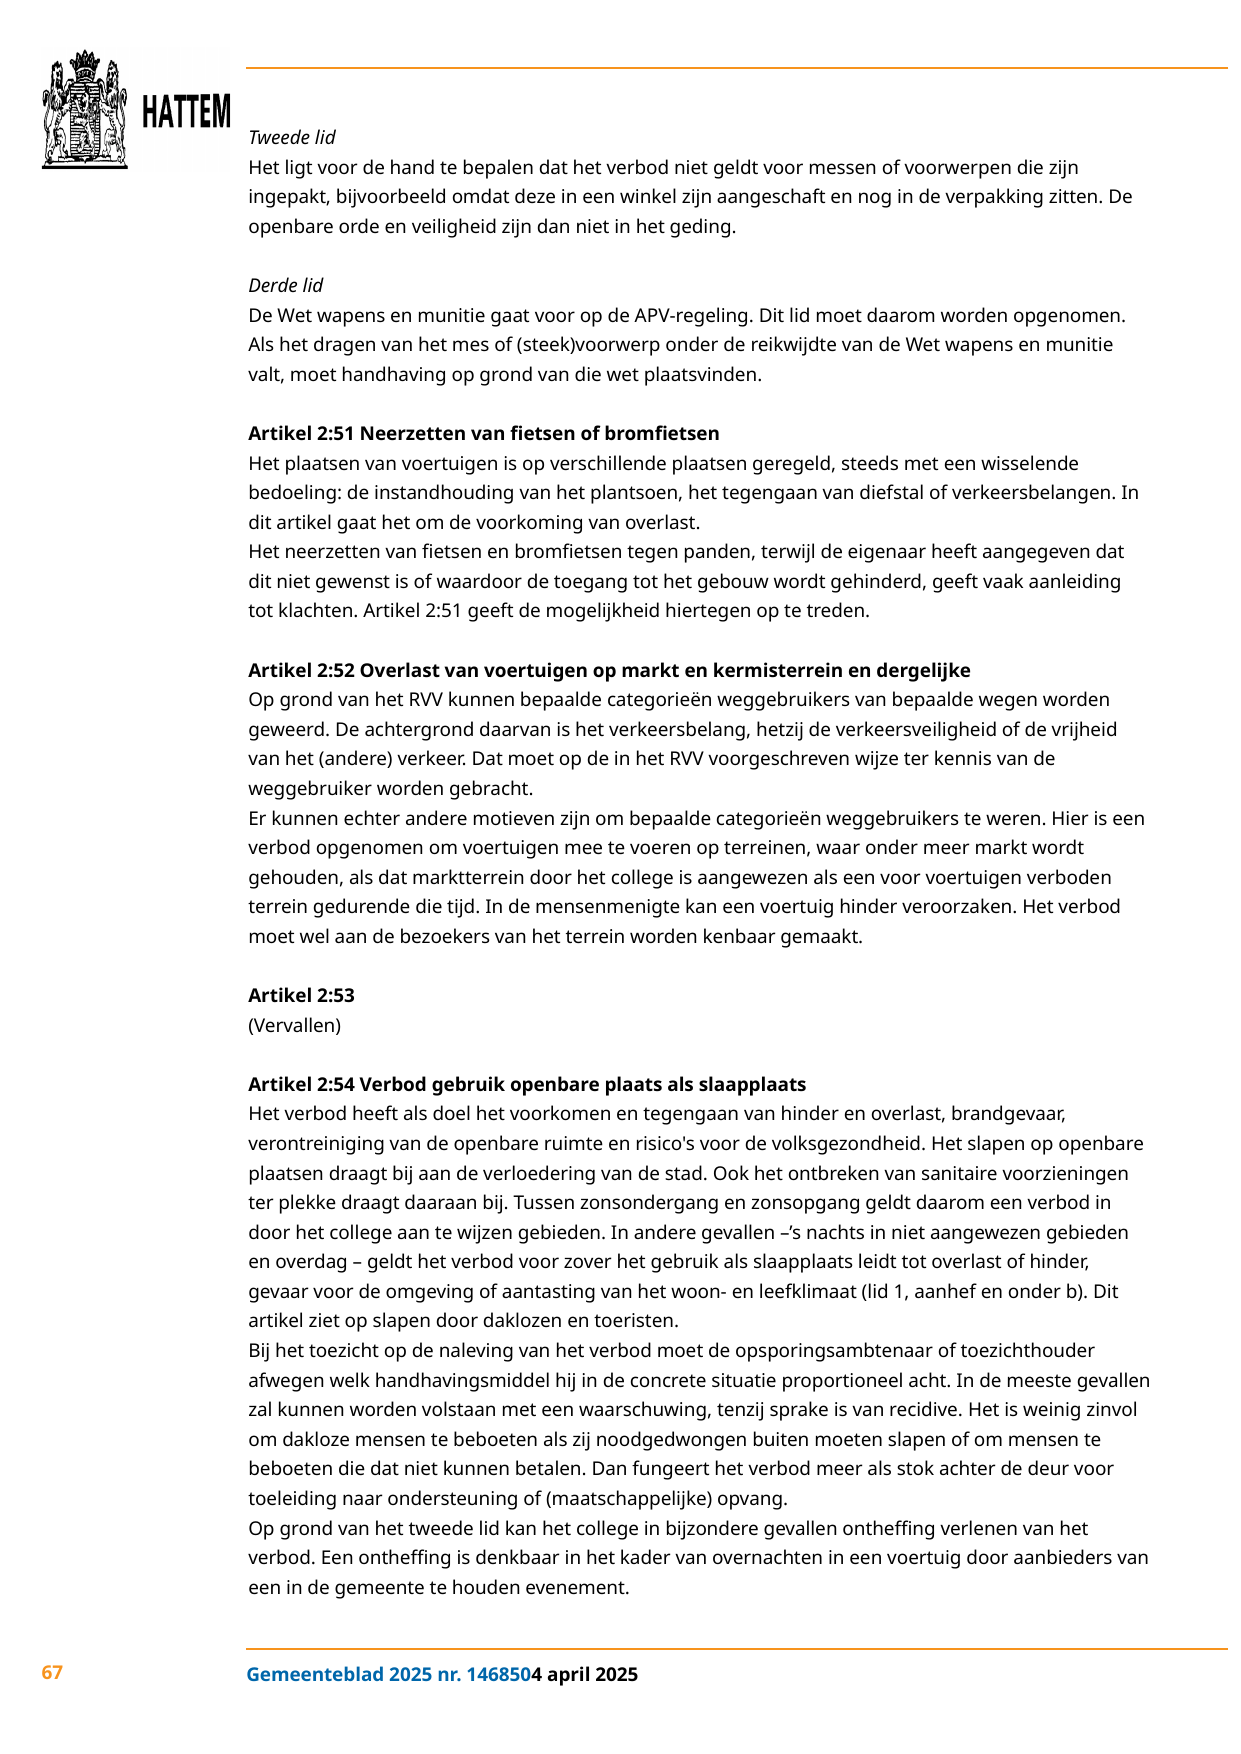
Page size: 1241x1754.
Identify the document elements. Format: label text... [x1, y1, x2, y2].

text Artikel 2:52 Overlast van voertuigen op markt en kermisterrein en dergelijke [248, 657, 1152, 683]
text Bij het toezicht op de naleving van het verbod moet de opsporingsambtenaar of toezichthouder afwegen welk handhavingsmiddel hij in de concrete situatie proportioneel acht. In de meeste gevallen zal kunnen worden volstaan met een waarschuwing, tenzij sprake is van recidive. Het is weinig zinvol om dakloze mensen te beboeten als zij noodgedwongen buiten moeten slapen of om mensen te beboeten die dat niet kunnen betalen. Dan fungeert het verbod meer als stok achter de deur voor toeleiding naar ondersteuning of (maatschappelijke) opvang. [248, 1337, 1152, 1511]
text Op grond van het tweede lid kan het college in bijzondere gevallen ontheffing verlenen van het verbod. Een ontheffing is denkbaar in het kader van overnachten in een voertuig door aanbieders van een in de gemeente te houden evenement. [248, 1515, 1152, 1600]
text Er kunnen echter andere motieven zijn om bepaalde categorieën weggebruikers te weren. Hier is een verbod opgenomen om voertuigen mee te voeren op terreinen, waar onder meer markt wordt gehouden, als dat marktterrein door het college is aangewezen als een voor voertuigen verboden terrein gedurende die tijd. In de mensenmenigte kan een voertuig hinder veroorzaken. Het verbod moet wel aan de bezoekers van het terrein worden kenbaar gemaakt. [248, 805, 1152, 949]
text Artikel 2:53 [248, 982, 1152, 1008]
text (Vervallen) [248, 1012, 1152, 1038]
text Derde lid [248, 272, 1152, 298]
text Op grond van het RVV kunnen bepaalde categorieën weggebruikers van bepaalde wegen worden geweerd. De achtergrond daarvan is het verkeersbelang, hetzij de verkeersveiligheid of de vrijheid van het (andere) verkeer. Dat moet op de in het RVV voorgeschreven wijze ter kennis van de weggebruiker worden gebracht. [248, 686, 1152, 801]
text Artikel 2:51 Neerzetten van fietsen of bromfietsen [248, 420, 1152, 446]
picture [41, 47, 231, 172]
text Het neerzetten van fietsen en bromfietsen tegen panden, terwijl de eigenaar heeft aangegeven dat dit niet gewenst is of waardoor de toegang tot het gebouw wordt gehinderd, geeft vaak aanleiding tot klachten. Artikel 2:51 geeft de mogelijkheid hiertegen op te treden. [248, 538, 1152, 623]
text Het ligt voor de hand te bepalen dat het verbod niet geldt voor messen of voorwerpen die zijn ingepakt, bijvoorbeeld omdat deze in een winkel zijn aangeschaft en nog in de verpakking zitten. De openbare orde en veiligheid zijn dan niet in het geding. [248, 154, 1152, 239]
text Het plaatsen van voertuigen is op verschillende plaatsen geregeld, steeds met een wisselende bedoeling: de instandhouding van het plantsoen, het tegengaan van diefstal of verkeersbelangen. In dit artikel gaat het om de voorkoming van overlast. [248, 450, 1152, 535]
text Het verbod heeft als doel het voorkomen en tegengaan van hinder en overlast, brandgevaar, verontreiniging van de openbare ruimte en risico's voor de volksgezondheid. Het slapen op openbare plaatsen draagt bij aan de verloedering van de stad. Ook het ontbreken van sanitaire voorzieningen ter plekke draagt daaraan bij. Tussen zonsondergang en zonsopgang geldt daarom een verbod in door het college aan te wijzen gebieden. In andere gevallen –’s nachts in niet aangewezen gebieden en overdag – geldt het verbod voor zover het gebruik als slaapplaats leidt tot overlast of hinder, gevaar voor de omgeving of aantasting van het woon- en leefklimaat (lid 1, aanhef en onder b). Dit artikel ziet op slapen door daklozen en toeristen. [248, 1101, 1152, 1333]
text Tweede lid [248, 124, 1152, 150]
text De Wet wapens en munitie gaat voor op de APV-regeling. Dit lid moet daarom worden opgenomen. Als het dragen van het mes of (steek)voorwerp onder de reikwijdte van de Wet wapens en munitie valt, moet handhaving op grond van die wet plaatsvinden. [248, 302, 1152, 387]
text Artikel 2:54 Verbod gebruik openbare plaats als slaapplaats [248, 1071, 1152, 1097]
